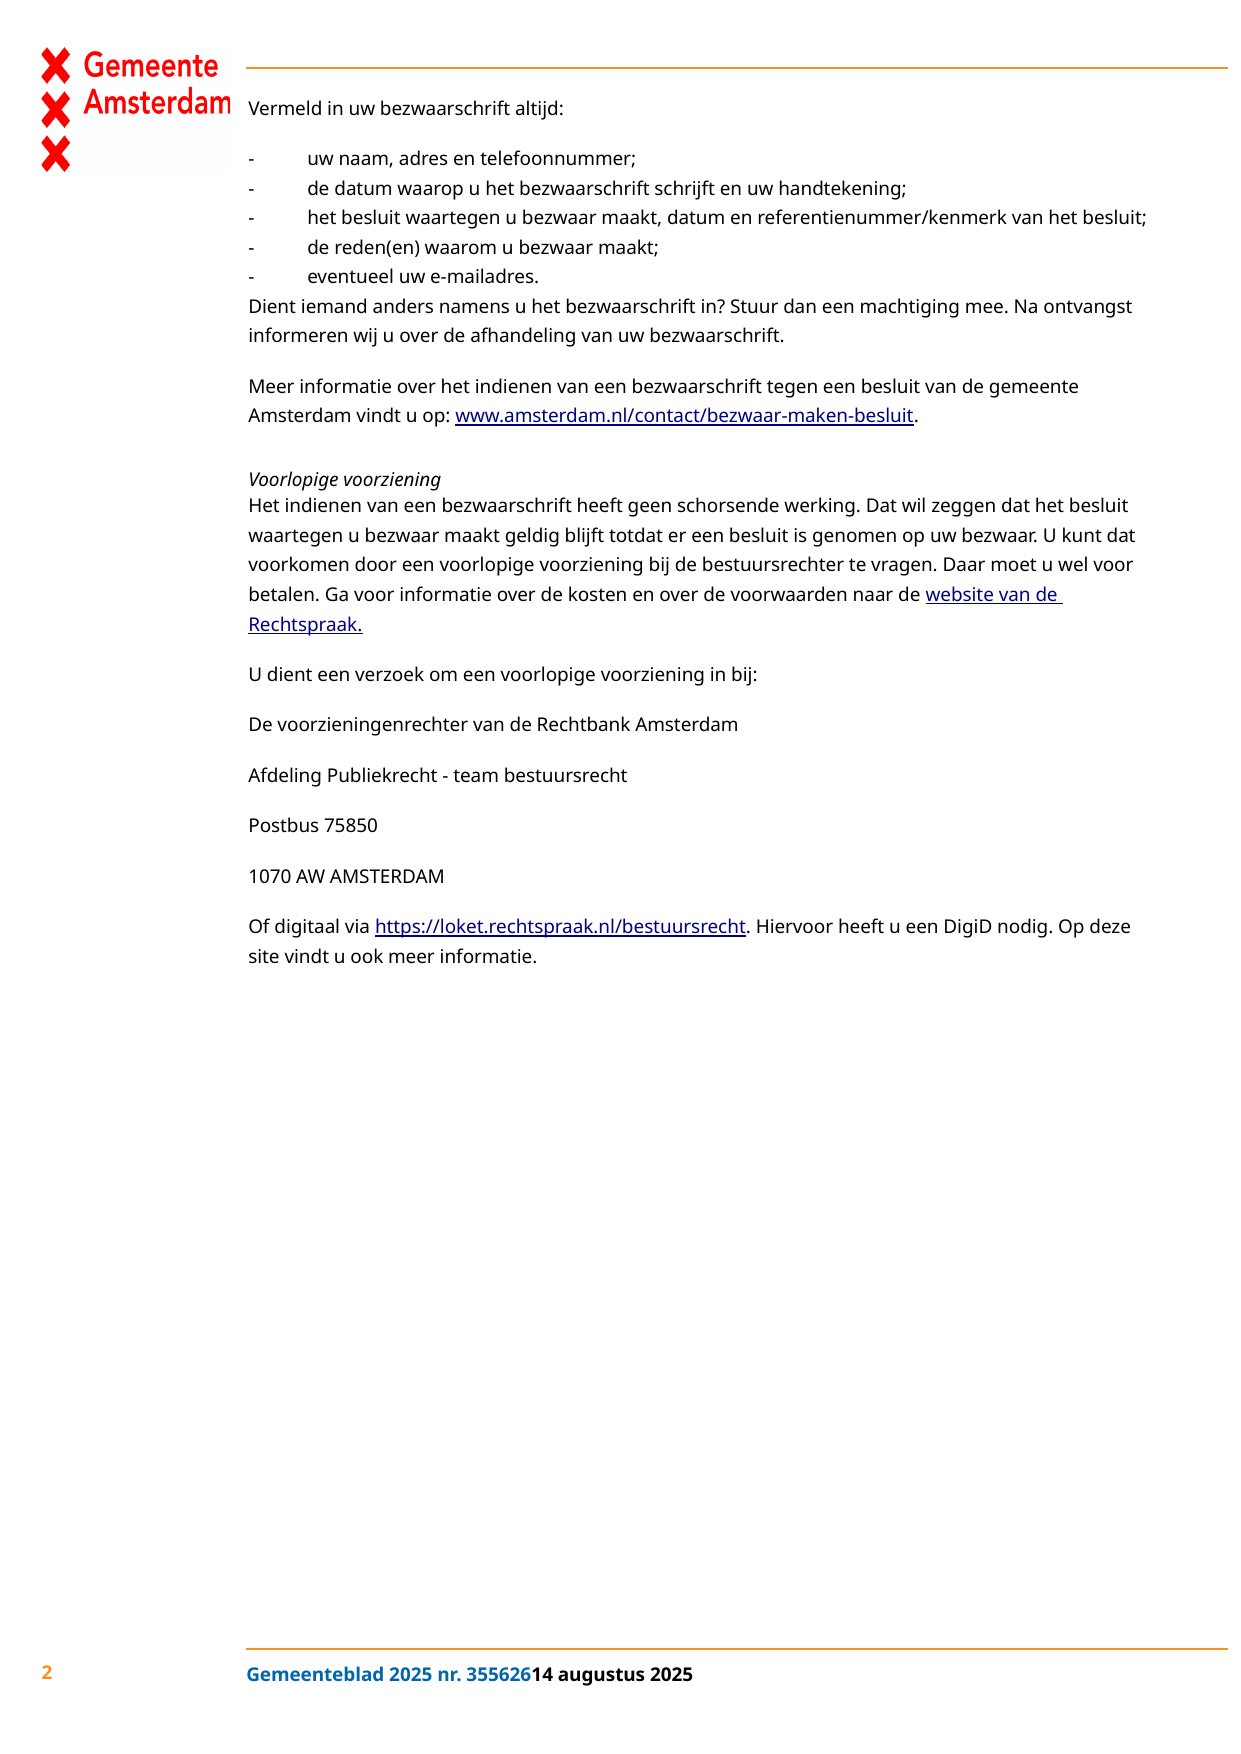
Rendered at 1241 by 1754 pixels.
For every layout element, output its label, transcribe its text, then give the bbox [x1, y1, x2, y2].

picture [41, 47, 231, 172]
text Het indienen van een bezwaarschrift heeft geen schorsende werking. Dat wil zeggen dat het besluit waartegen u bezwaar maakt geldig blijft totdat er een besluit is genomen op uw bezwaar. U kunt dat voorkomen door een voorlopige voorziening bij de bestuursrechter te vragen. Daar moet u wel voor betalen. Ga voor informatie over de kosten en over de voorwaarden naar de website van de Rechtspraak. [248, 492, 1152, 636]
list eventueel uw e-mailadres. [248, 263, 1152, 289]
text De voorzieningenrechter van de Rechtbank Amsterdam [248, 712, 1152, 737]
text U dient een verzoek om een voorlopige voorziening in bij: [248, 661, 1152, 687]
text 1070 AW AMSTERDAM [248, 863, 1152, 888]
list de reden(en) waarom u bezwaar maakt; [248, 234, 1152, 260]
list uw naam, adres en telefoonnummer; [248, 145, 1152, 171]
text Dient iemand anders namens u het bezwaarschrift in? Stuur dan een machtiging mee. Na ontvangst informeren wij u over de afhandeling van uw bezwaarschrift. [248, 293, 1152, 348]
text Voorlopige voorziening [248, 467, 1152, 492]
text Afdeling Publiekrecht - team bestuursrecht [248, 762, 1152, 788]
text Meer informatie over het indienen van een bezwaarschrift tegen een besluit van de gemeente Amsterdam vindt u op: www.amsterdam.nl/contact/bezwaar-maken-besluit. [248, 373, 1152, 428]
text Of digitaal via https://loket.rechtspraak.nl/bestuursrecht. Hiervoor heeft u een DigiD nodig. Op deze site vindt u ook meer informatie. [248, 913, 1152, 968]
list het besluit waartegen u bezwaar maakt, datum en referentienummer/kenmerk van het besluit; [248, 204, 1152, 230]
text Vermeld in uw bezwaarschrift altijd: [248, 95, 1152, 121]
text Postbus 75850 [248, 812, 1152, 838]
list de datum waarop u het bezwaarschrift schrijft en uw handtekening; [248, 175, 1152, 201]
